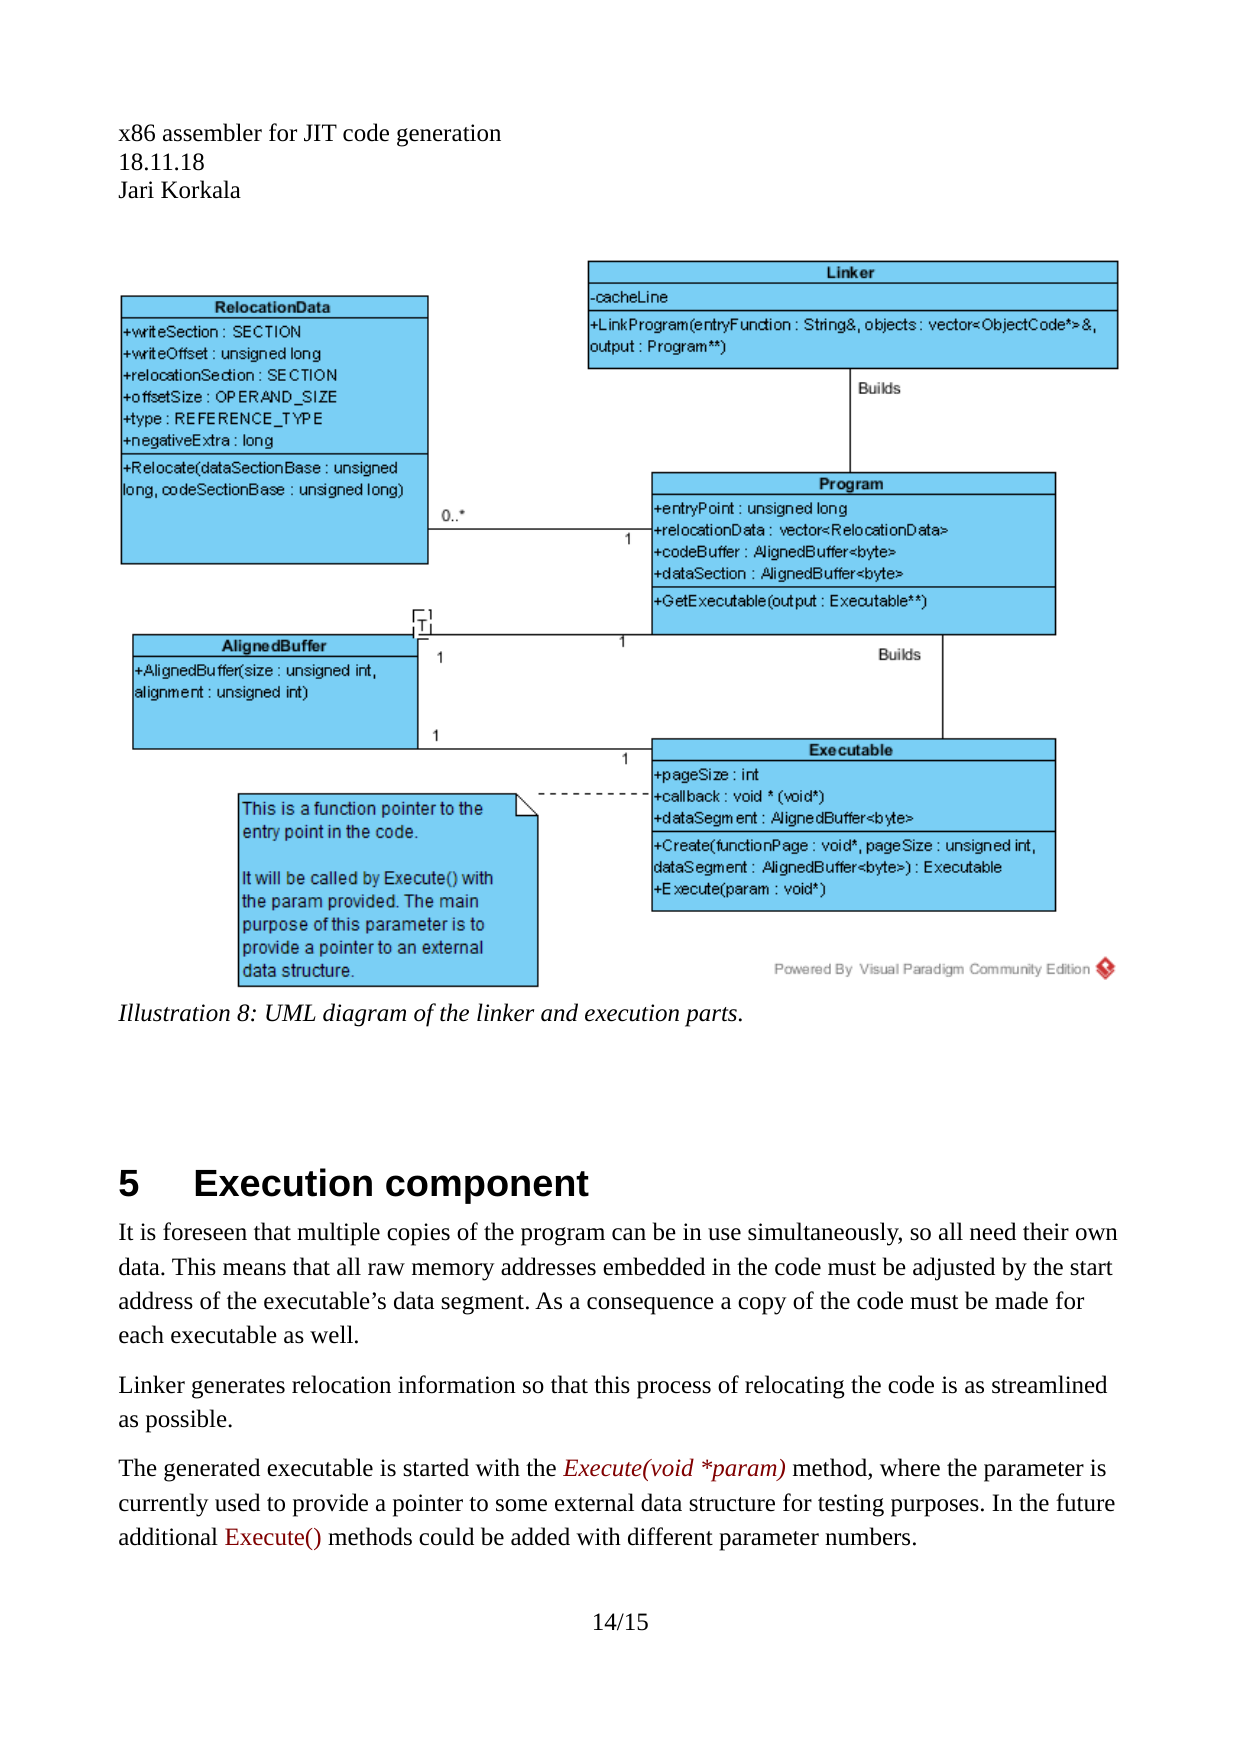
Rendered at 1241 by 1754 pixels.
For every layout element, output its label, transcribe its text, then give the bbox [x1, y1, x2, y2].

subtitle Execution component [118, 1161, 1122, 1205]
text The generated executable is started with the Execute(void *param) method, where the parameter is currently used to provide a pointer to some external data structure for testing purposes. In the future additional Execute() methods could be added with different parameter numbers. [118, 1453, 1122, 1551]
picture [118, 258, 1123, 993]
text It is foreseen that multiple copies of the program can be in use simultaneously, so all need their own data. This means that all raw memory addresses embedded in the code must be adjusted by the start address of the executable’s data segment. As a consequence a copy of the code must be made for each executable as well. [118, 1217, 1122, 1349]
text Illustration 8: UML diagram of the linker and execution parts. [118, 993, 1122, 1027]
text Linker generates relocation information so that this process of relocating the code is as streamlined as possible. [118, 1370, 1122, 1433]
